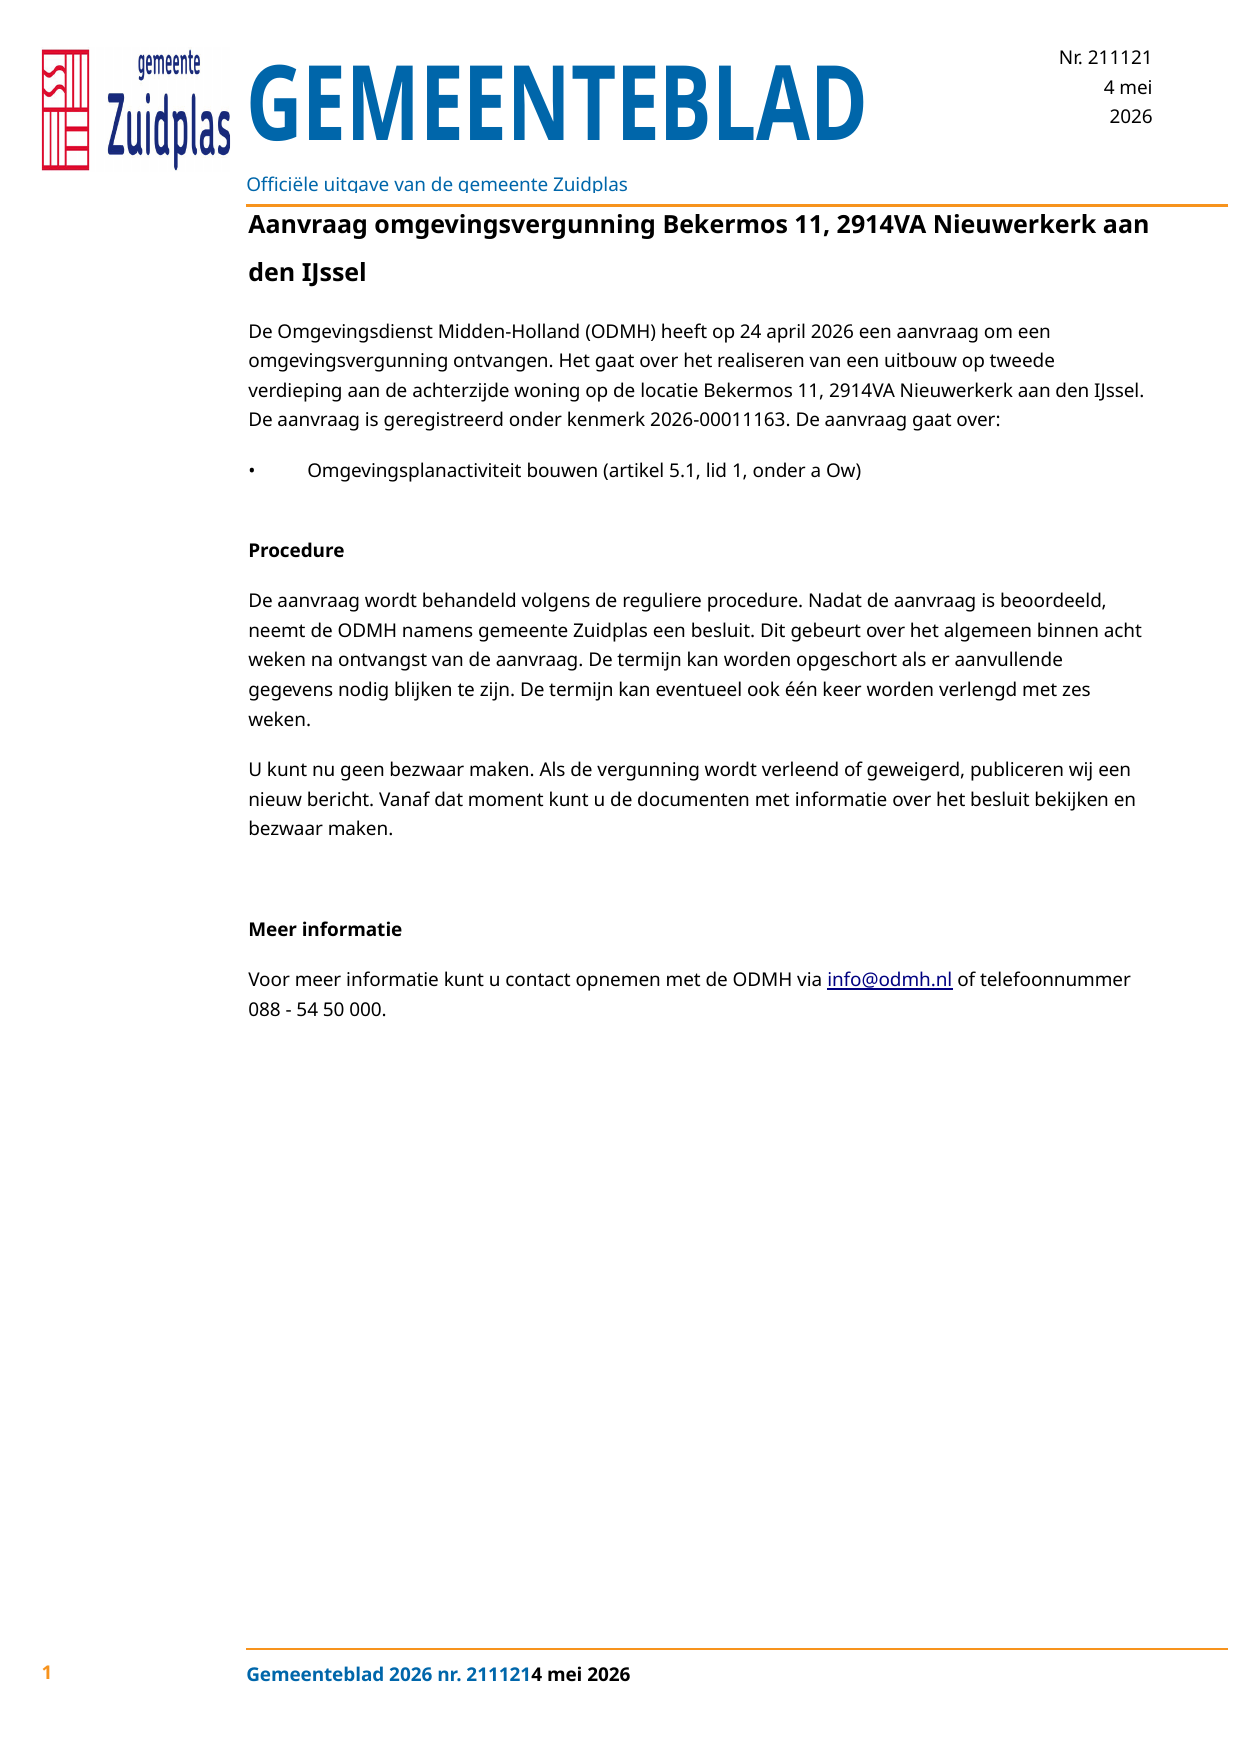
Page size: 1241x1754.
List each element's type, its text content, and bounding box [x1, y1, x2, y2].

text De aanvraag wordt behandeld volgens de reguliere procedure. Nadat de aanvraag is beoordeeld, neemt de ODMH namens gemeente Zuidplas een besluit. Dit gebeurt over het algemeen binnen acht weken na ontvangst van de aanvraag. De termijn kan worden opgeschort als er aanvullende gegevens nodig blijken te zijn. De termijn kan eventueel ook één keer worden verlengd met zes weken. [248, 587, 1152, 732]
text De Omgevingsdienst Midden-Holland (ODMH) heeft op 24 april 2026 een aanvraag om een omgevingsvergunning ontvangen. Het gaat over het realiseren van een uitbouw op tweede verdieping aan de achterzijde woning op de locatie Bekermos 11, 2914VA Nieuwerkerk aan den IJssel. De aanvraag is geregistreerd onder kenmerk 2026-00011163. De aanvraag gaat over: [248, 318, 1152, 432]
text Voor meer informatie kunt u contact opnemen met de ODMH via info@odmh.nl of telefoonnummer 088 - 54 50 000. [248, 967, 1152, 1022]
picture [41, 47, 231, 172]
text Procedure [248, 537, 1152, 563]
text Meer informatie [248, 916, 1152, 942]
list Omgevingsplanactiviteit bouwen (artikel 5.1, lid 1, onder a Ow) [248, 457, 1152, 483]
text U kunt nu geen bezwaar maken. Als de vergunning wordt verleend of geweigerd, publiceren wij een nieuw bericht. Vanaf dat moment kunt u de documenten met informatie over het besluit bekijken en bezwaar maken. [248, 756, 1152, 841]
text Aanvraag omgevingsvergunning Bekermos 11, 2914VA Nieuwerkerk aan den IJssel [248, 207, 1152, 288]
